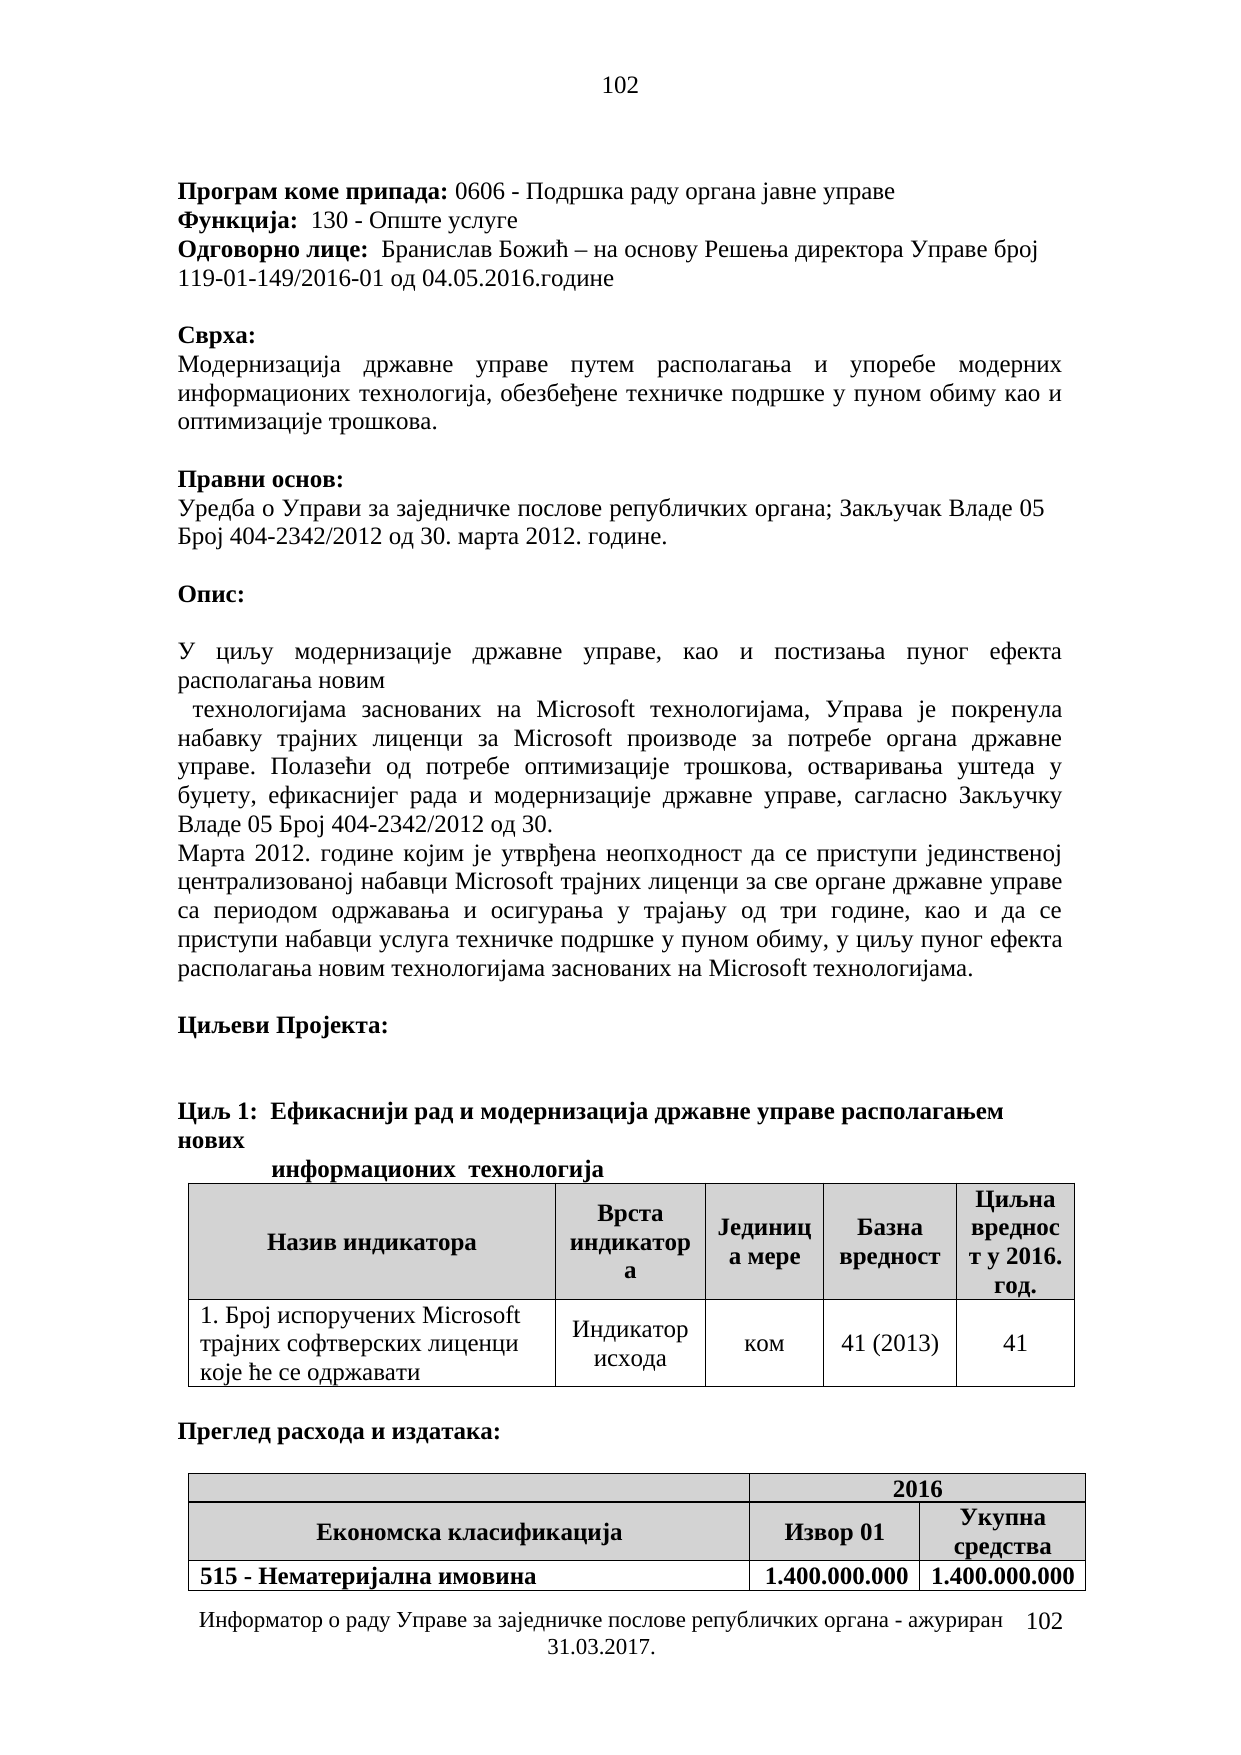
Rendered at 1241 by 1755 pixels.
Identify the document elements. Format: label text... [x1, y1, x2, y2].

table_header Циљна вредност у 2016. год. [957, 1184, 1074, 1299]
table_header 2016 [750, 1474, 1085, 1501]
table_cell ком [706, 1300, 823, 1386]
table_header Базна вредност [824, 1184, 956, 1299]
text технологијама заснованих на Microsoft технологијама, Управа је покренула набавку трајних лиценци за Microsoft производе за потребе органа државне управе. Полазећи од потребе оптимизације трошкова, остваривања уштеда у буџету, ефикаснијег рада и модернизације државне управе, сагласно Закључку Владе 05 Број 404-2342/2012 од 30. [177, 694, 1063, 838]
table_header Назив индикатора [189, 1184, 555, 1299]
text Марта 2012. године којим је утврђена неопходност да се приступи јединственој централизованој набавци Microsoft трајних лиценци за све органе државне управе са периодом одржавања и осигурања у трајању од три године, као и да се приступи набавци услуга техничке подршке у пуном обиму, у циљу пуног ефекта располагања новим технологијама заснованих на Microsoft технологијама. [177, 838, 1063, 981]
table_cell Економска класификација [189, 1503, 749, 1560]
table_header [189, 1474, 749, 1501]
table_cell 1.400.000.000 [920, 1561, 1085, 1590]
table_cell Индикатор исхода [556, 1300, 705, 1386]
table_header Врста индикатора [556, 1184, 705, 1299]
text Преглед расхода и издатака: [177, 1416, 1063, 1444]
text У циљу модернизације државне управе, као и постизања пуног ефекта располагања новим [177, 636, 1063, 694]
table_cell 41 [957, 1300, 1074, 1386]
table_cell 41 (2013) [824, 1300, 956, 1386]
text информационих технологија [177, 1154, 1063, 1183]
table_header Јединица мере [706, 1184, 823, 1299]
text Циљ 1: Ефикаснији рад и модернизација државне управе располагањем нових [177, 1068, 1063, 1154]
text Уредба о Управи за заједничке послове републичких органа; Закључак Владе 05 Број 404-2342/2012 од 30. марта 2012. године. [177, 493, 1046, 550]
table_cell 1. Број испоручених Microsoft трајних софтверских лиценци које ће се одржавати [189, 1300, 555, 1386]
table_cell 1.400.000.000 [750, 1561, 919, 1590]
table_cell Извор 01 [750, 1503, 919, 1560]
text Програм коме припада: 0606 - Подршка раду органа јавне управе Функција: 130 - Опште услуге Одговорно лице: Бранислав Божић – на основу Решења директора Управе број 119-01-149/2016-01 од 04.05.2016.године [177, 148, 1063, 291]
table_cell Укупна средства [920, 1503, 1085, 1560]
table_cell 515 - Нематеријална имовина [189, 1561, 749, 1590]
text Правни основ: [177, 435, 1063, 493]
text Опис: [177, 579, 1063, 636]
text Сврха: Модернизација државне управе путем располагања и упоребе модерних информационих технологија, обезбеђене техничке подршке у пуном обиму као и оптимизације трошкова. [177, 291, 1063, 435]
text Циљеви Пројекта: [177, 1010, 1063, 1039]
